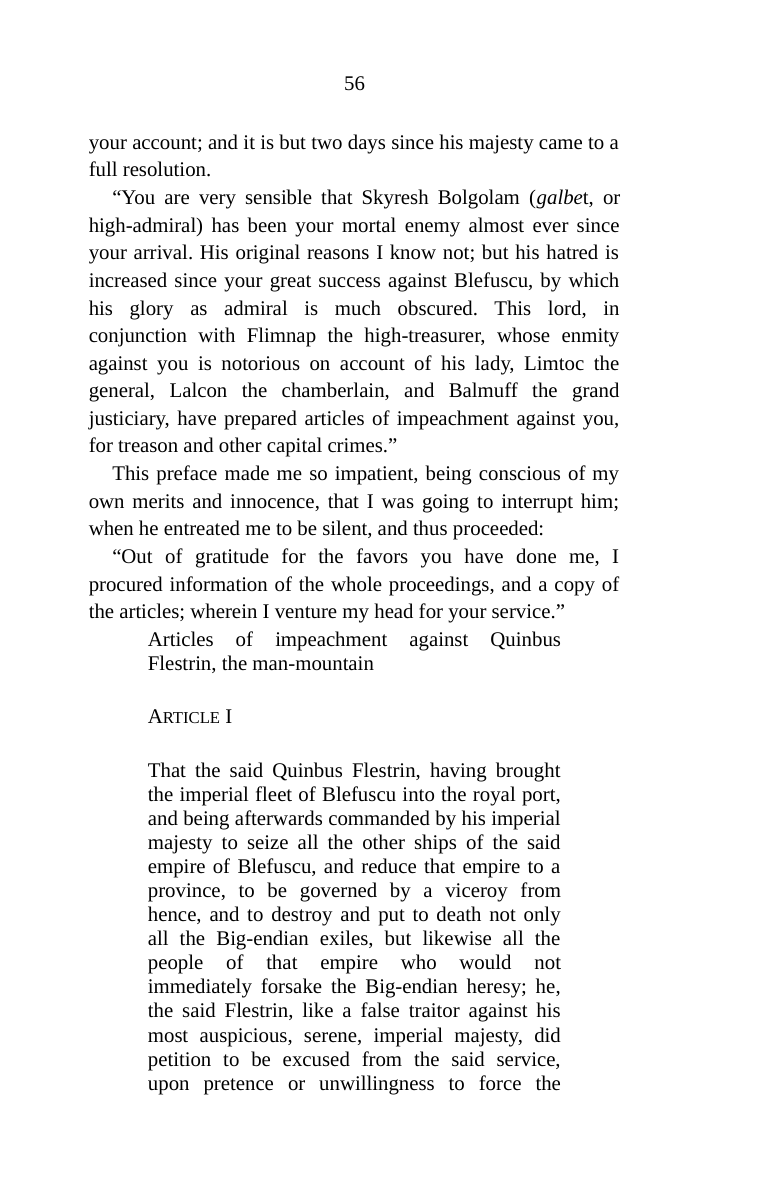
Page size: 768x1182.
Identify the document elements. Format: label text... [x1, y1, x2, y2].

text Article I [148, 704, 561, 728]
text This preface made me so impatient, being conscious of my own merits and innocence, that I was going to interrupt him; when he entreated me to be silent, and thus proceeded: [88, 461, 620, 540]
text “Out of gratitude for the favors you have done me, I procured information of the whole proceedings, and a copy of the articles; wherein I venture my head for your service.” [88, 544, 620, 623]
text “You are very sensible that Skyresh Bolgolam (galbet, or high-admiral) has been your mortal enemy almost ever since your arrival. His original reasons I know not; but his hatred is increased since your great success against Blefuscu, by which his glory as admiral is much obscured. This lord, in conjunction with Flimnap the high-treasurer, whose enmity against you is notorious on account of his lady, Limtoc the general, Lalcon the chamberlain, and Balmuff the grand justiciary, have prepared articles of impeachment against you, for treason and other capital crimes.” [88, 185, 620, 457]
text Articles of impeachment against Quinbus Flestrin, the man-mountain [148, 627, 561, 675]
text That the said Quinbus Flestrin, having brought the imperial fleet of Blefuscu into the royal port, and being afterwards commanded by his imperial majesty to seize all the other ships of the said empire of Blefuscu, and reduce that empire to a province, to be governed by a viceroy from hence, and to destroy and put to death not only all the Big-endian exiles, but likewise all the people of that empire who would not immediately forsake the Big-endian heresy; he, the said Flestrin, like a false traitor against his most auspicious, serene, imperial majesty, did petition to be excused from the said service, upon pretence or unwillingness to force the [148, 758, 561, 1095]
text your account; and it is but two days since his majesty came to a full resolution. [88, 130, 620, 181]
